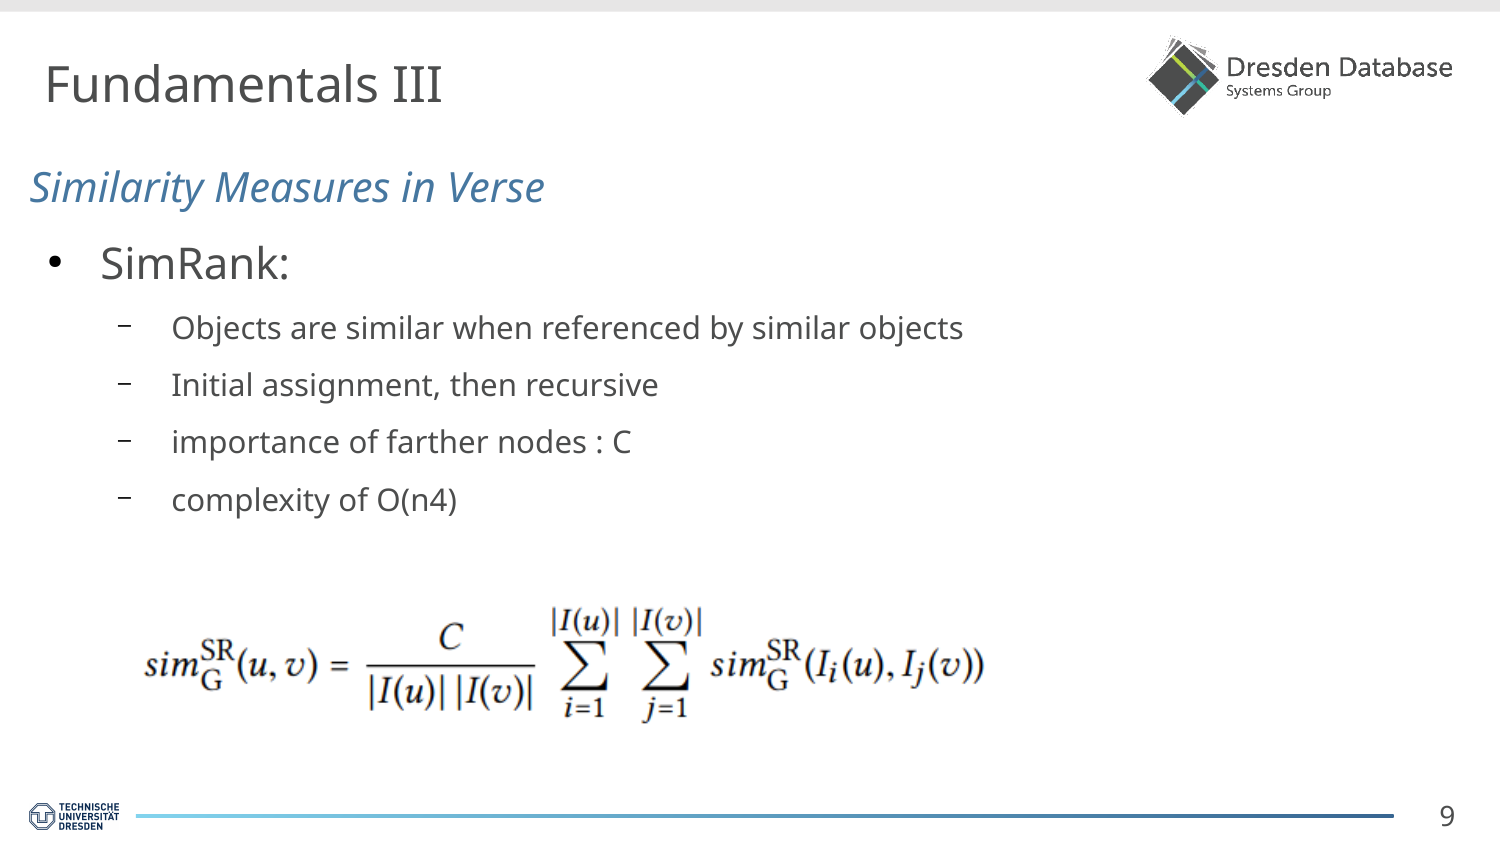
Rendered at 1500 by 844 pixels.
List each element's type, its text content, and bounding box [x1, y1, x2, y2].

picture [74, 583, 1028, 733]
title Fundamentals III [29, 47, 1093, 118]
list Similarity Measures in Verse SimRank: Objects are similar when referenced by similar objects Initial assignment, then recursive importance of farther nodes : C complexity of O(n4) [29, 159, 1471, 780]
picture [29, 803, 119, 830]
picture [1145, 35, 1453, 118]
